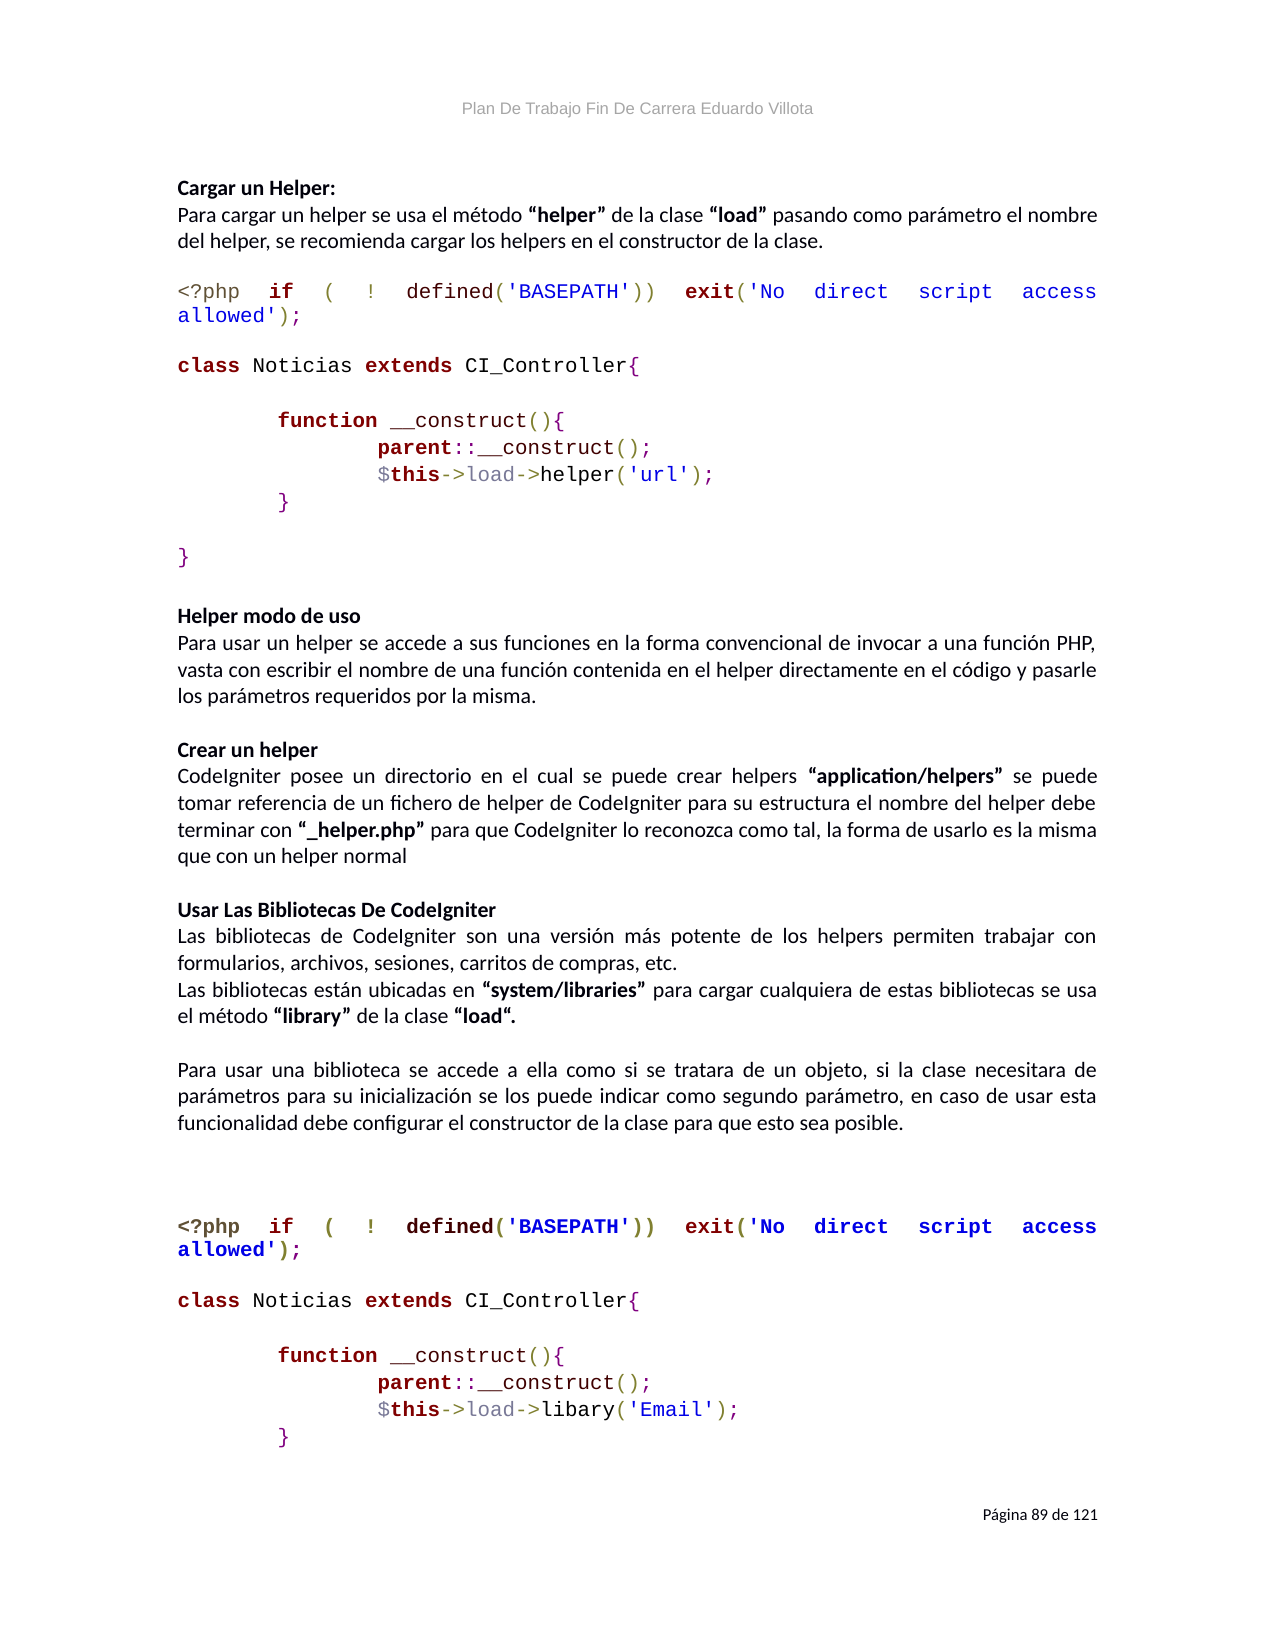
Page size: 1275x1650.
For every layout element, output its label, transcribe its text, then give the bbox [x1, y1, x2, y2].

text Usar Las Bibliotecas De CodeIgniter [177, 896, 1098, 922]
text Las bibliotecas de CodeIgniter son una versión más potente de los helpers permiten trabajar con formularios, archivos, sesiones, carritos de compras, etc. [177, 922, 1098, 976]
text } [177, 546, 1098, 569]
text function __construct(){ [177, 410, 1098, 433]
text } [177, 1426, 1098, 1450]
text parent::__construct(); [177, 1372, 1098, 1395]
text <?php if ( ! defined('BASEPATH')) exit('No direct script access allowed'); [177, 1216, 1098, 1263]
text Cargar un Helper: [177, 174, 1098, 201]
text parent::__construct(); [177, 437, 1098, 461]
text Para cargar un helper se usa el método “helper” de la clase “load” pasando como parámetro el nombre del helper, se recomienda cargar los helpers en el constructor de la clase. [177, 201, 1098, 254]
text Para usar una biblioteca se accede a ella como si se tratara de un objeto, si la clase necesitara de parámetros para su inicialización se los puede indicar como segundo parámetro, en caso de usar esta funcionalidad debe configurar el constructor de la clase para que esto sea posible. [177, 1056, 1098, 1136]
text Crear un helper [177, 736, 1098, 762]
text $this->load->libary('Email'); [177, 1399, 1098, 1423]
text class Noticias extends CI_Controller{ [177, 1290, 1098, 1314]
text Para usar un helper se accede a sus funciones en la forma convencional de invocar a una función PHP, vasta con escribir el nombre de una función contenida en el helper directamente en el código y pasarle los parámetros requeridos por la misma. [177, 629, 1098, 709]
text } [177, 491, 1098, 515]
text function __construct(){ [177, 1344, 1098, 1368]
text CodeIgniter posee un directorio en el cual se puede crear helpers “application/helpers” se puede tomar referencia de un fichero de helper de CodeIgniter para su estructura el nombre del helper debe terminar con “_helper.php” para que CodeIgniter lo reconozca como tal, la forma de usarlo es la misma que con un helper normal [177, 762, 1098, 869]
text <?php if ( ! defined('BASEPATH')) exit('No direct script access allowed'); [177, 281, 1098, 328]
text class Noticias extends CI_Controller{ [177, 355, 1098, 379]
text Helper modo de uso [177, 602, 1098, 629]
text $this->load->helper('url'); [177, 464, 1098, 488]
text Las bibliotecas están ubicadas en “system/libraries” para cargar cualquiera de estas bibliotecas se usa el método “library” de la clase “load“. [177, 976, 1098, 1029]
